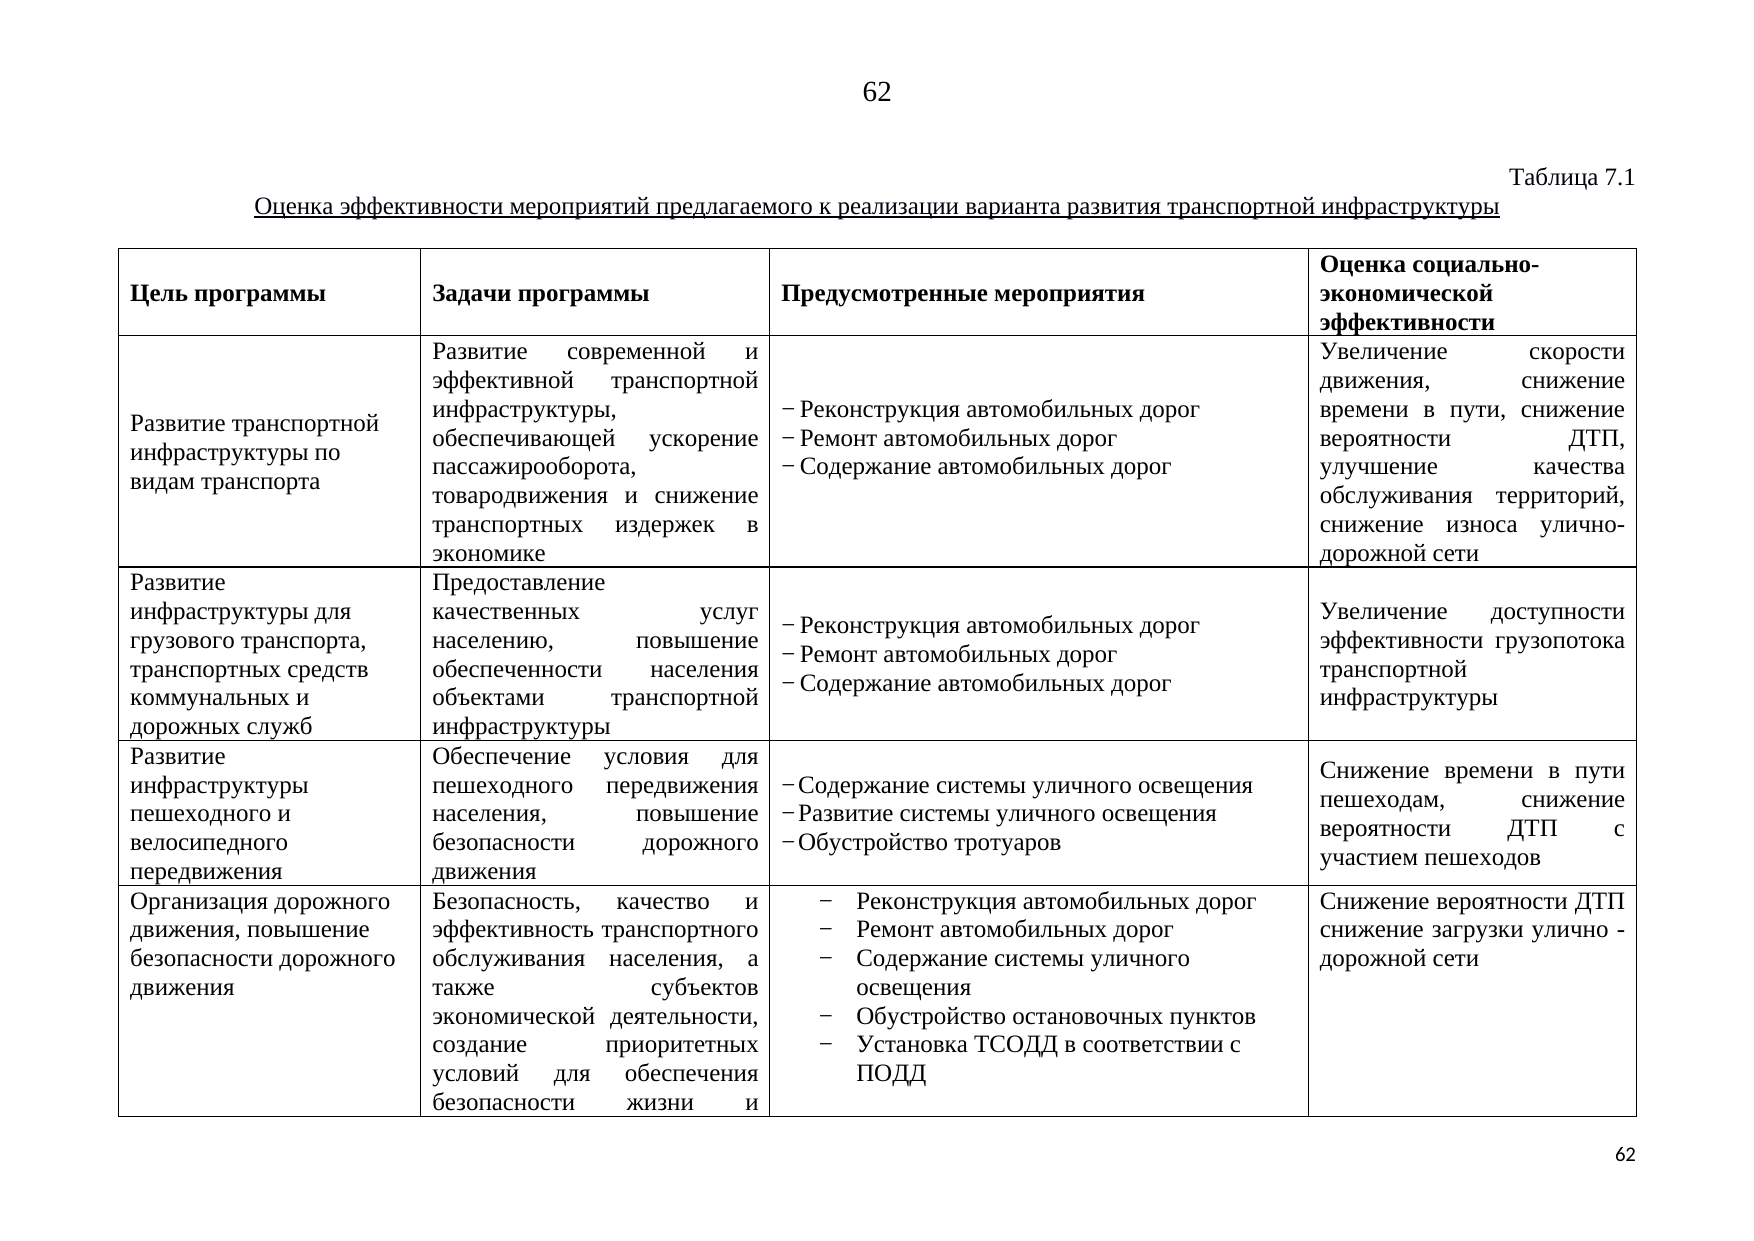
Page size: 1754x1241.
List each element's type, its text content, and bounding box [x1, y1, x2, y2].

table_cell Развитие инфраструктуры пешеходного и велосипедного передвижения [119, 741, 420, 885]
table_cell Содержание системы уличного освещения Развитие системы уличного освещения Обустройство тротуаров [770, 741, 1308, 885]
table_header Цель программы [119, 249, 420, 335]
table_cell Развитие транспортной инфраструктуры по видам транспорта [119, 336, 420, 566]
text Оценка эффективности мероприятий предлагаемого к реализации варианта развития транспортной инфраструктуры [118, 191, 1636, 220]
table_cell Безопасность, качество и эффективность транспортного обслуживания населения, а также субъектов экономической деятельности, создание приоритетных условий для обеспечения безопасности жизни и [421, 886, 769, 1116]
table_cell Увеличение доступности эффективности грузопотока транспортной инфраструктуры [1309, 568, 1636, 740]
table_cell Снижение времени в пути пешеходам, снижение вероятности ДТП с участием пешеходов [1309, 741, 1636, 885]
table_cell Реконструкция автомобильных дорог Ремонт автомобильных дорог Содержание автомобильных дорог [770, 568, 1308, 740]
table_cell Реконструкция автомобильных дорог Ремонт автомобильных дорог Содержание автомобильных дорог [770, 336, 1308, 566]
text Таблица 7.1 [118, 162, 1636, 191]
table_cell Организация дорожного движения, повышение безопасности дорожного движения [119, 886, 420, 1116]
table_header Предусмотренные мероприятия [770, 249, 1308, 335]
table_cell Развитие инфраструктуры для грузового транспорта, транспортных средств коммунальных и дорожных служб [119, 568, 420, 740]
table_cell Увеличение скорости движения, снижение времени в пути, снижение вероятности ДТП, улучшение качества обслуживания территорий, снижение износа улично-дорожной сети [1309, 336, 1636, 566]
table_header Оценка социально- экономической эффективности [1309, 249, 1636, 335]
table_cell Предоставление качественных услуг населению, повышение обеспеченности населения объектами транспортной инфраструктуры [421, 568, 769, 740]
table_cell Снижение вероятности ДТП снижение загрузки улично - дорожной сети [1309, 886, 1636, 1116]
table_cell Развитие современной и эффективной транспортной инфраструктуры, обеспечивающей ускорение пассажирооборота, товародвижения и снижение транспортных издержек в экономике [421, 336, 769, 566]
table_cell Обеспечение условия для пешеходного передвижения населения, повышение безопасности дорожного движения [421, 741, 769, 885]
table_header Задачи программы [421, 249, 769, 335]
table_cell Реконструкция автомобильных дорог Ремонт автомобильных дорог Содержание системы уличного освещения Обустройство остановочных пунктов Установка ТСОДД в соответствии с ПОДД [770, 886, 1308, 1116]
